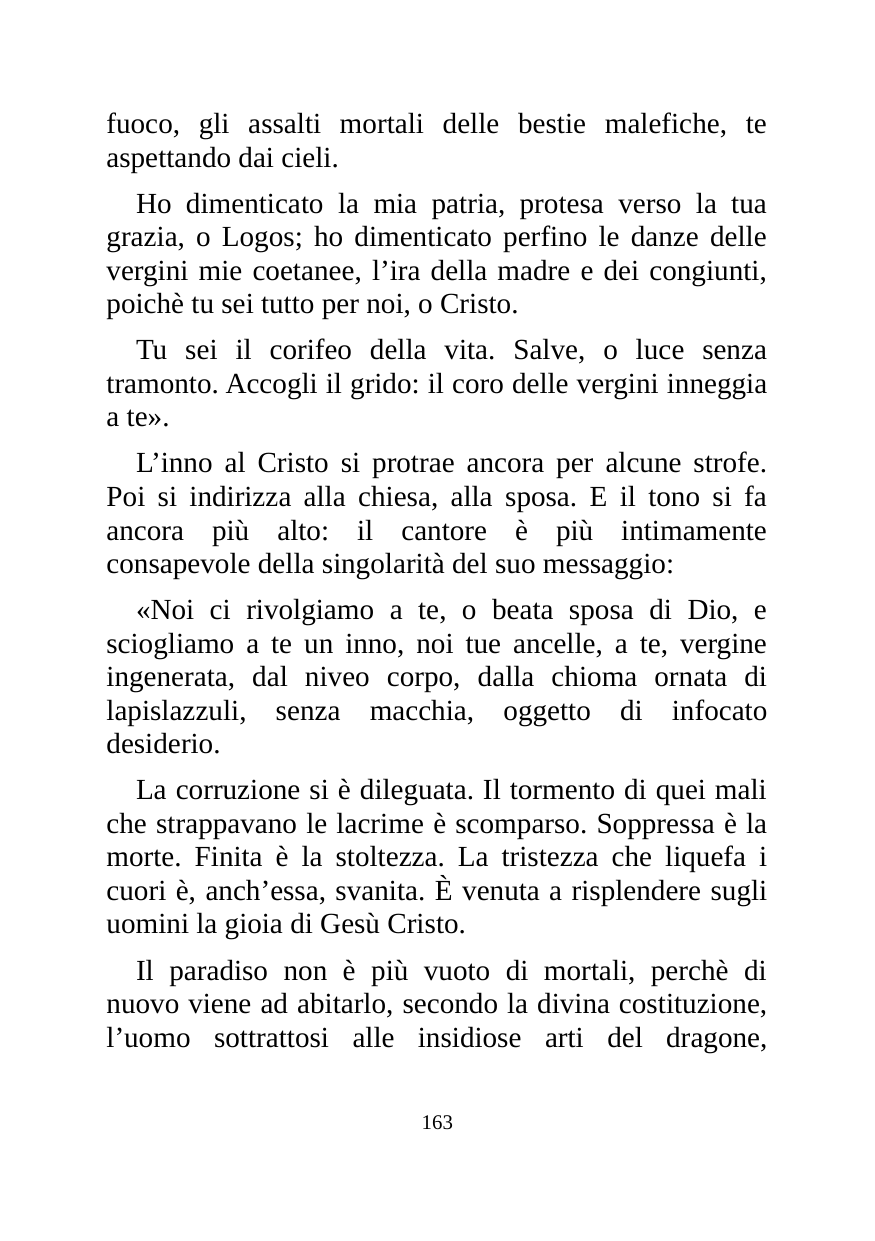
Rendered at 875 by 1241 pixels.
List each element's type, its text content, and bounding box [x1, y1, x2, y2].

text L’inno al Cristo si protrae ancora per alcune strofe. Poi si indirizza alla chiesa, alla sposa. E il tono si fa ancora più alto: il cantore è più intimamente consapevole della singolarità del suo messaggio: [106, 446, 768, 580]
text Il paradiso non è più vuoto di mortali, perchè di nuovo viene ad abitarlo, secondo la divina costituzione, l’uomo sottrattosi alle insidiose arti del dragone, [106, 953, 768, 1053]
text Tu sei il corifeo della vita. Salve, o luce senza tramonto. Accogli il grido: il coro delle vergini inneggia a te». [106, 332, 768, 433]
text «Noi ci rivolgiamo a te, o beata sposa di Dio, e sciogliamo a te un inno, noi tue ancelle, a te, vergine ingenerata, dal niveo corpo, dalla chioma ornata di lapislazzuli, senza macchia, oggetto di infocato desiderio. [106, 592, 768, 760]
text Ho dimenticato la mia patria, protesa verso la tua grazia, o Logos; ho dimenticato perfino le danze delle vergini mie coetanee, l’ira della madre e dei congiunti, poichè tu sei tutto per noi, o Cristo. [106, 186, 768, 320]
text La corruzione si è dileguata. Il tormento di quei mali che strappavano le lacrime è scomparso. Soppressa è la morte. Finita è la stoltezza. La tristezza che liquefa i cuori è, anch’essa, svanita. È venuta a risplendere sugli uomini la gioia di Gesù Cristo. [106, 772, 768, 940]
text fuoco, gli assalti mortali delle bestie malefiche, te aspettando dai cieli. [106, 106, 768, 173]
